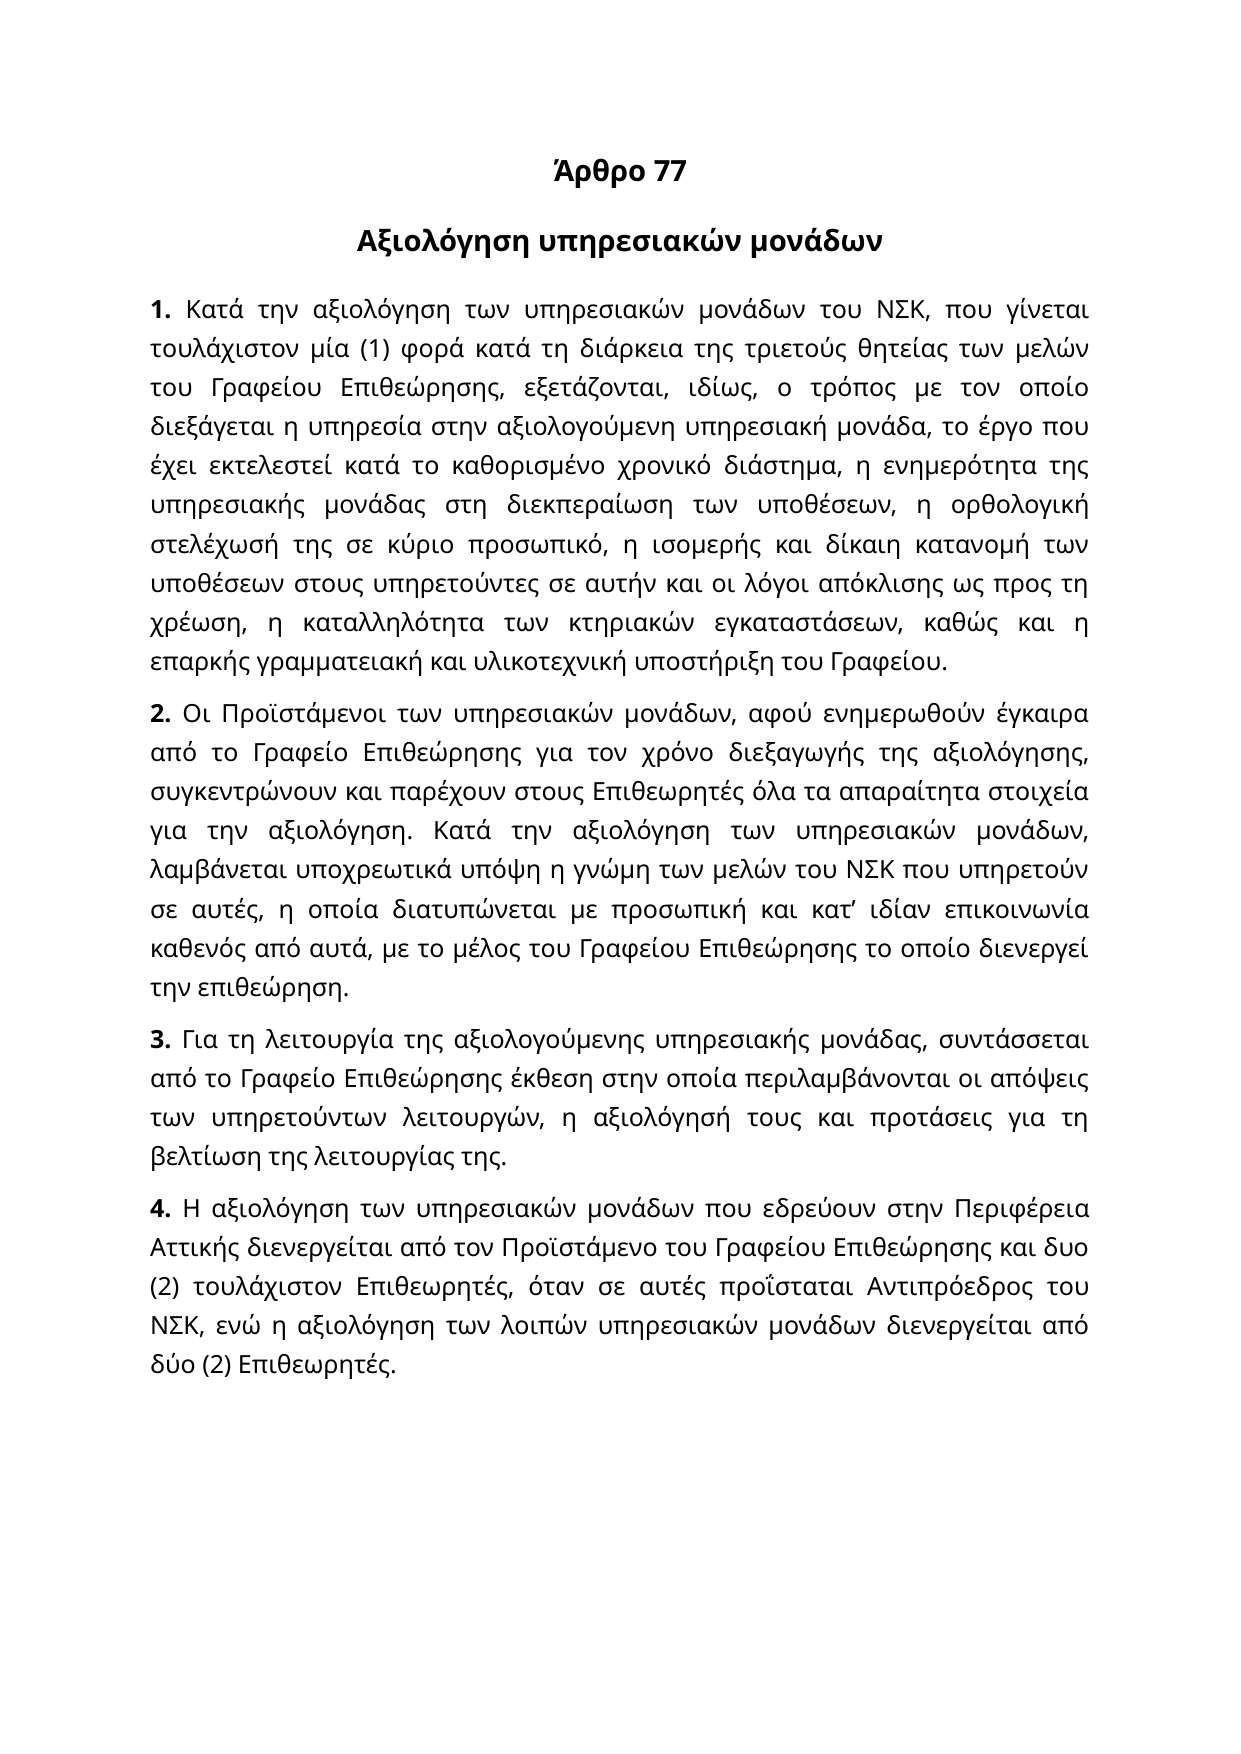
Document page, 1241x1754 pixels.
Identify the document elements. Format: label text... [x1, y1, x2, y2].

text 2. Οι Προϊστάμενοι των υπηρεσιακών μονάδων, αφού ενημερωθούν έγκαιρα από το Γραφείο Επιθεώρησης για τον χρόνο διεξαγωγής της αξιολόγησης, συγκεντρώνουν και παρέχουν στους Επιθεωρητές όλα τα απαραίτητα στοιχεία για την αξιολόγηση. Κατά την αξιολόγηση των υπηρεσιακών μονάδων, λαμβάνεται υποχρεωτικά υπόψη η γνώμη των μελών του ΝΣΚ που υπηρετούν σε αυτές, η οποία διατυπώνεται με προσωπική και κατ’ ιδίαν επικοινωνία καθενός από αυτά, με το μέλος του Γραφείου Επιθεώρησης το οποίο διενεργεί την επιθεώρηση. [150, 695, 1090, 1004]
text 4. Η αξιολόγηση των υπηρεσιακών μονάδων που εδρεύουν στην Περιφέρεια Αττικής διενεργείται από τον Προϊστάμενο του Γραφείου Επιθεώρησης και δυο (2) τουλάχιστον Επιθεωρητές, όταν σε αυτές προΐσταται Αντιπρόεδρος του ΝΣΚ, ενώ η αξιολόγηση των λοιπών υπηρεσιακών μονάδων διενεργείται από δύο (2) Επιθεωρητές. [150, 1190, 1090, 1381]
text 1. Κατά την αξιολόγηση των υπηρεσιακών μονάδων του ΝΣΚ, που γίνεται τουλάχιστον μία (1) φορά κατά τη διάρκεια της τριετούς θητείας των μελών του Γραφείου Επιθεώρησης, εξετάζονται, ιδίως, ο τρόπος με τον οποίο διεξάγεται η υπηρεσία στην αξιολογούμενη υπηρεσιακή μονάδα, το έργο που έχει εκτελεστεί κατά το καθορισμένο χρονικό διάστημα, η ενημερότητα της υπηρεσιακής μονάδας στη διεκπεραίωση των υποθέσεων, η ορθολογική στελέχωσή της σε κύριο προσωπικό, η ισομερής και δίκαιη κατανομή των υποθέσεων στους υπηρετούντες σε αυτήν και οι λόγοι απόκλισης ως προς τη χρέωση, η καταλληλότητα των κτηριακών εγκαταστάσεων, καθώς και η επαρκής γραμματειακή και υλικοτεχνική υποστήριξη του Γραφείου. [150, 291, 1090, 678]
subtitle Αξιολόγηση υπηρεσιακών μονάδων [150, 221, 1090, 260]
text 3. Για τη λειτουργία της αξιολογούμενης υπηρεσιακής μονάδας, συντάσσεται από το Γραφείο Επιθεώρησης έκθεση στην οποία περιλαμβάνονται οι απόψεις των υπηρετούντων λειτουργών, η αξιολόγησή τους και προτάσεις για τη βελτίωση της λειτουργίας της. [150, 1021, 1090, 1173]
subtitle Άρθρο 77 [150, 150, 1090, 190]
